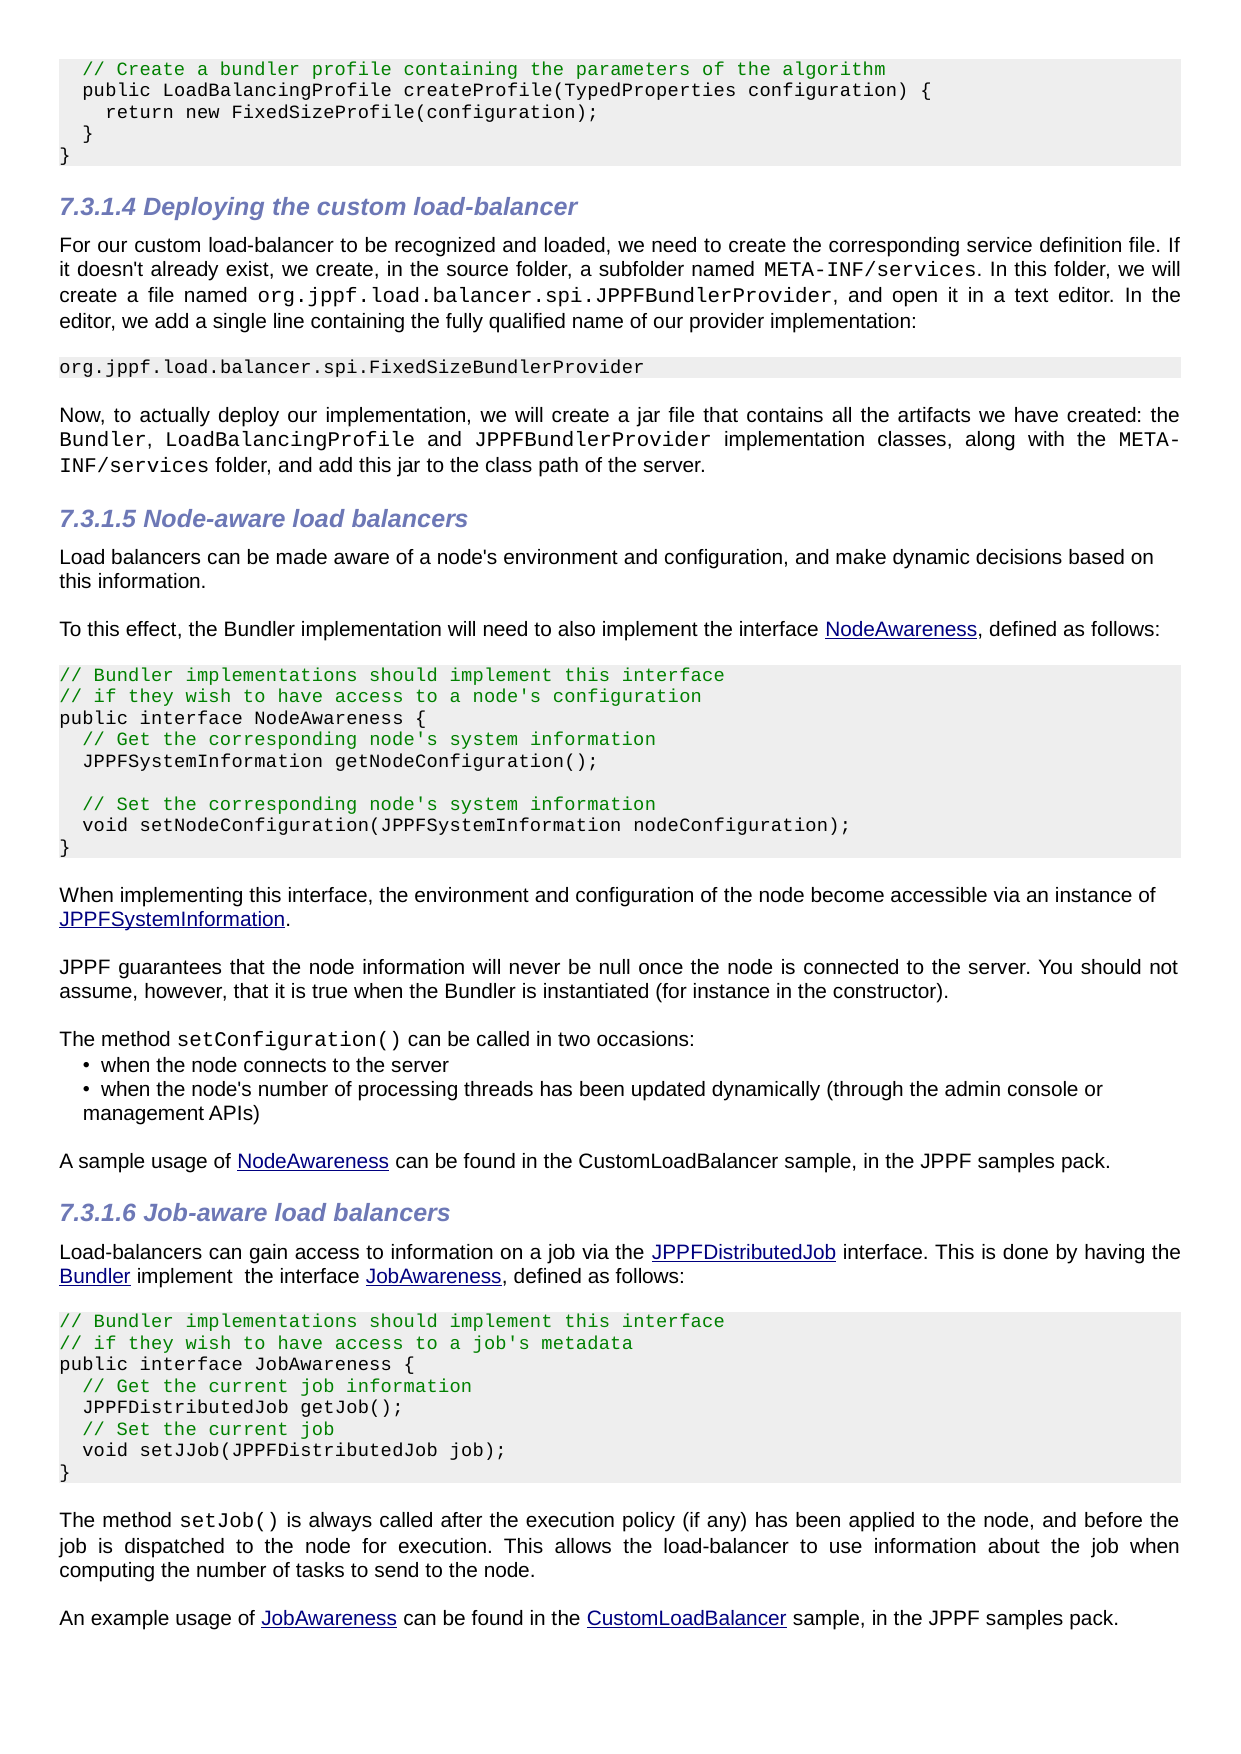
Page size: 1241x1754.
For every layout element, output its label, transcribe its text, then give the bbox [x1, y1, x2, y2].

text return new FixedSizeProfile(configuration); [59, 102, 1181, 123]
text } [59, 123, 1181, 145]
subtitle Job-aware load balancers [59, 1198, 1181, 1227]
text public interface NodeAwareness { [59, 708, 1181, 730]
text JPPFSystemInformation getNodeConfiguration(); [59, 751, 1181, 773]
text Load balancers can be made aware of a node's environment and configuration, and make dynamic decisions based on this information. [59, 545, 1181, 593]
text // Bundler implementations should implement this interface [59, 1312, 1181, 1333]
text JPPF guarantees that the node information will never be null once the node is connected to the server. You should not assume, however, that it is true when the Bundler is instantiated (for instance in the constructor). [59, 955, 1181, 1003]
text When implementing this interface, the environment and configuration of the node become accessible via an instance of JPPFSystemInformation. [59, 882, 1181, 931]
text Load-balancers can gain access to information on a job via the JPPFDistributedJob interface. This is done by having the Bundler implement the interface JobAwareness, defined as follows: [59, 1240, 1181, 1288]
text // Set the current job [59, 1419, 1181, 1441]
text To this effect, the Bundler implementation will need to also implement the interface NodeAwareness, defined as follows: [59, 617, 1181, 641]
subtitle Node-aware load balancers [59, 503, 1181, 532]
text void setNodeConfiguration(JPPFSystemInformation nodeConfiguration); [59, 816, 1181, 837]
text An example usage of JobAwareness can be found in the CustomLoadBalancer sample, in the JPPF samples pack. [59, 1606, 1181, 1630]
text public LoadBalancingProfile createProfile(TypedProperties configuration) { [59, 81, 1181, 102]
text Now, to actually deploy our implementation, we will create a jar file that contains all the artifacts we have created: the Bundler, LoadBalancingProfile and JPPFBundlerProvider implementation classes, along with the META-INF/services folder, and add this jar to the class path of the server. [59, 402, 1181, 478]
list when the node's number of processing threads has been updated dynamically (through the admin console or management APIs) [83, 1077, 1181, 1125]
text The method setConfiguration() can be called in two occasions: [59, 1027, 1181, 1053]
text // Get the current job information [59, 1376, 1181, 1398]
text // Set the corresponding node's system information [59, 794, 1181, 816]
text org.jppf.load.balancer.spi.FixedSizeBundlerProvider [59, 357, 1181, 378]
text } [59, 837, 1181, 858]
text A sample usage of NodeAwareness can be found in the CustomLoadBalancer sample, in the JPPF samples pack. [59, 1149, 1181, 1173]
text JPPFDistributedJob getJob(); [59, 1398, 1181, 1419]
text For our custom load-balancer to be recognized and loaded, we need to create the corresponding service definition file. If it doesn't already exist, we create, in the source folder, a subfolder named META-INF/services. In this folder, we will create a file named org.jppf.load.balancer.spi.JPPFBundlerProvider, and open it in a text editor. In the editor, we add a single line containing the fully qualified name of our provider implementation: [59, 233, 1181, 333]
text // if they wish to have access to a node's configuration [59, 687, 1181, 708]
list when the node connects to the server [83, 1053, 1181, 1077]
text // if they wish to have access to a job's metadata [59, 1333, 1181, 1355]
text public interface JobAwareness { [59, 1355, 1181, 1376]
text } [59, 145, 1181, 166]
text // Bundler implementations should implement this interface [59, 665, 1181, 687]
text } [59, 1462, 1181, 1483]
subtitle Deploying the custom load-balancer [59, 191, 1181, 220]
text // Get the corresponding node's system information [59, 730, 1181, 751]
text The method setJob() is always called after the execution policy (if any) has been applied to the node, and before the job is dispatched to the node for execution. This allows the load-balancer to use information about the job when computing the number of tasks to send to the node. [59, 1508, 1181, 1582]
text void setJJob(JPPFDistributedJob job); [59, 1441, 1181, 1462]
text // Create a bundler profile containing the parameters of the algorithm [59, 59, 1181, 81]
